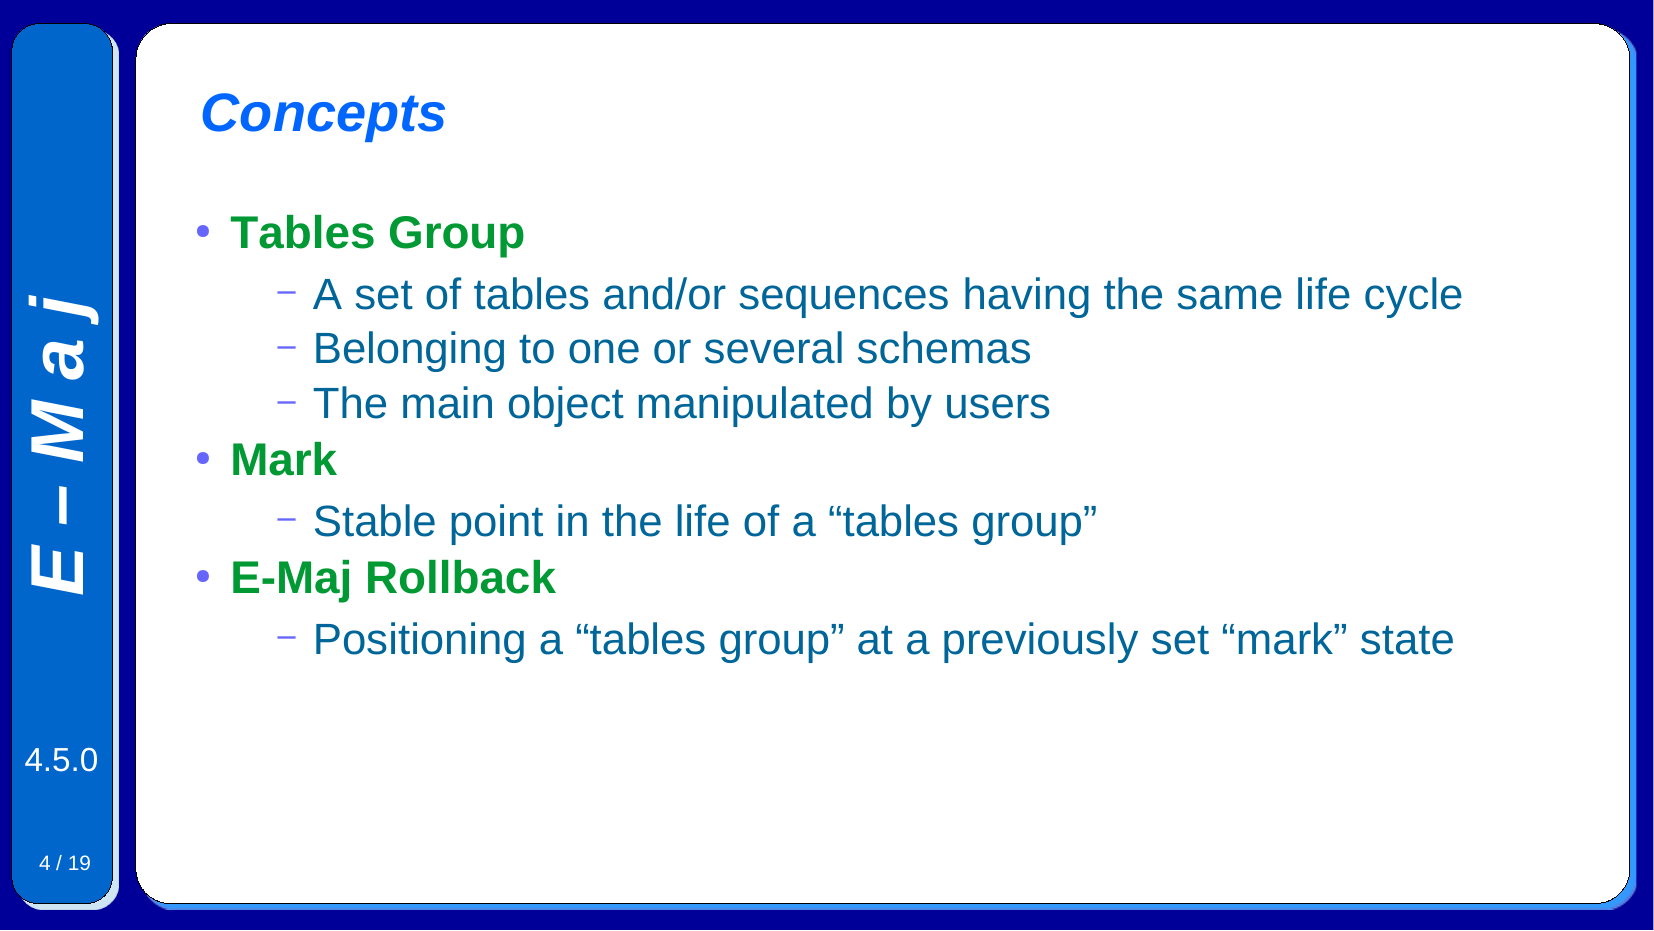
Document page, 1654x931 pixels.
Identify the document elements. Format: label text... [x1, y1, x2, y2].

title Concepts [200, 34, 1575, 191]
list Tables Group A set of tables and/or sequences having the same life cycle Belonging to one or several schemas The main object manipulated by users Mark Stable point in the life of a “tables group” E-Maj Rollback Positioning a “tables group” at a previously set “mark” state [177, 206, 1587, 827]
